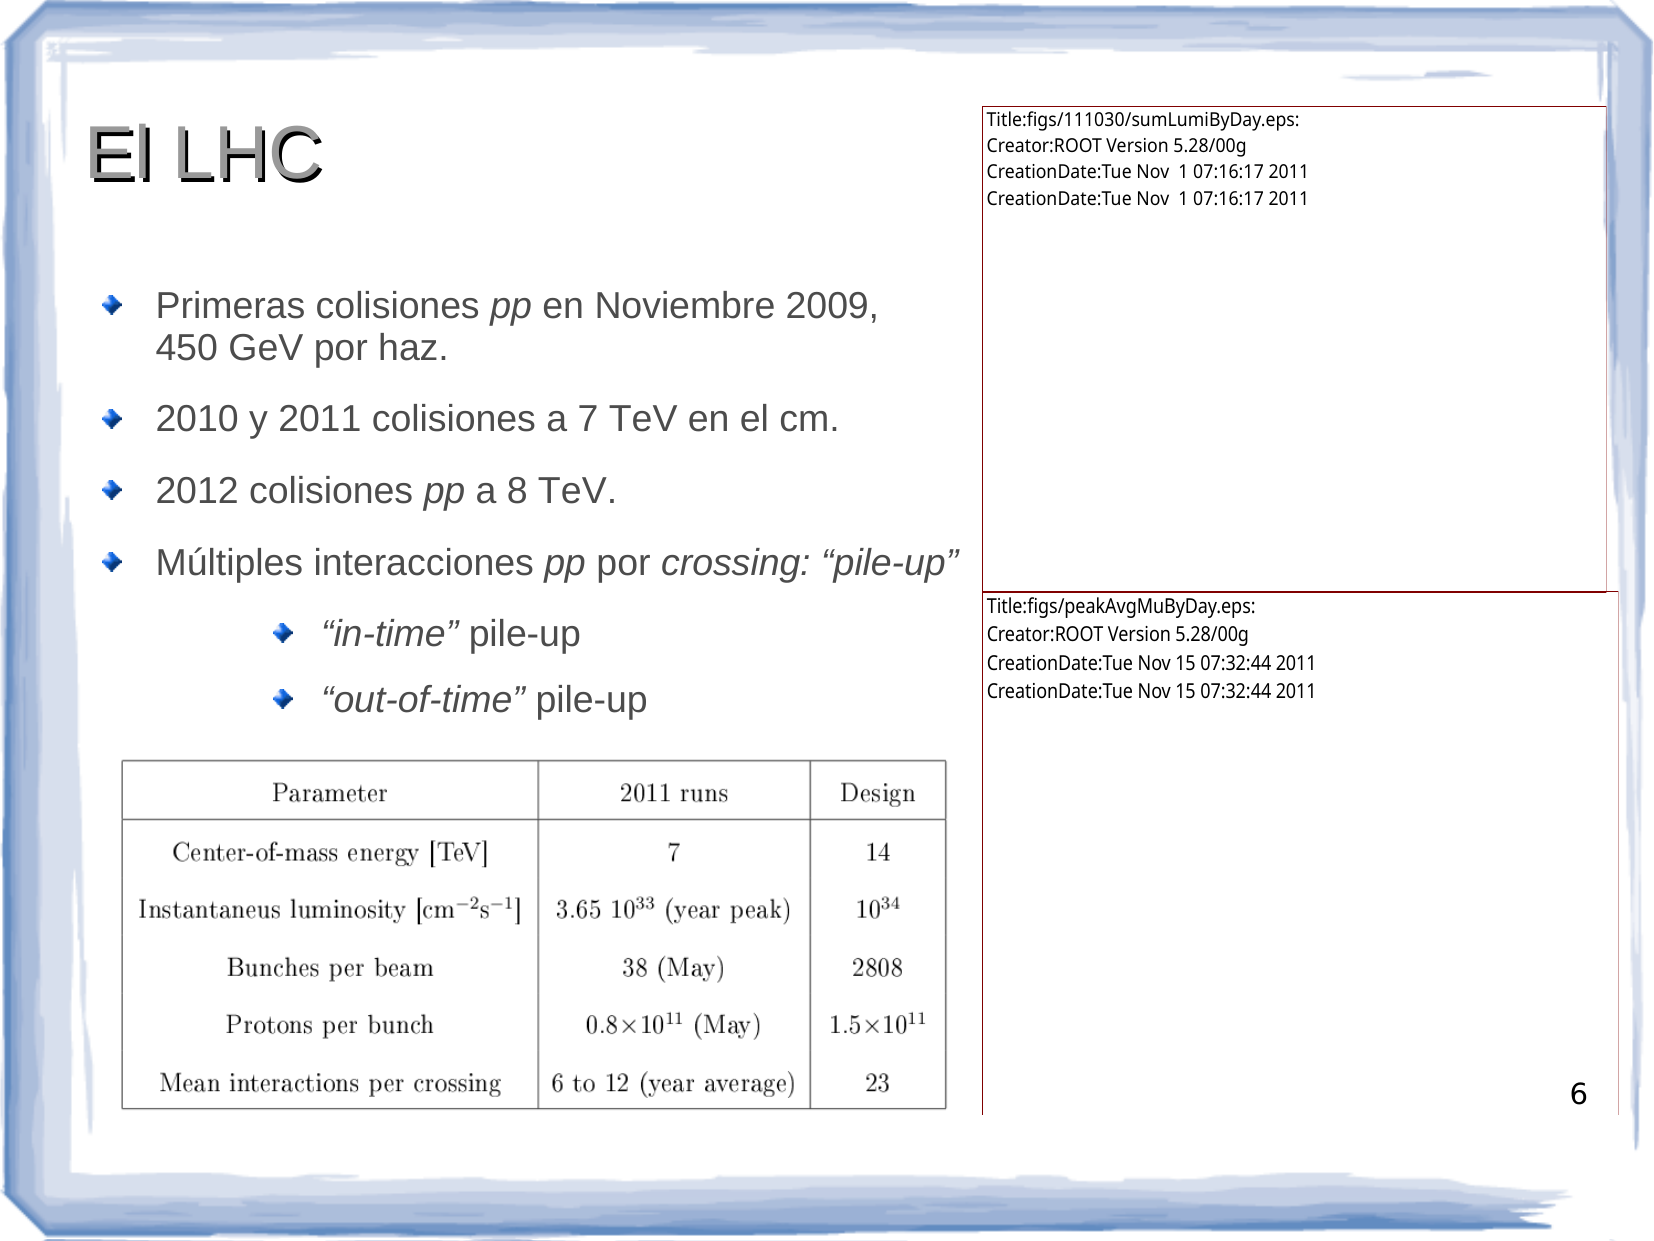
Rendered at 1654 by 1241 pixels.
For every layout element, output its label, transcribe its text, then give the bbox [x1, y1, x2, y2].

picture [0, 0, 1654, 1241]
title El LHC [85, 72, 1098, 233]
list Primeras colisiones pp en Noviembre 2009, 450 GeV por haz. 2010 y 2011 colisiones a 7 TeV en el cm. 2012 colisiones pp a 8 TeV. Múltiples interacciones pp por crossing: “pile-up” “in-time” pile-up “out-of-time” pile-up [84, 212, 976, 721]
